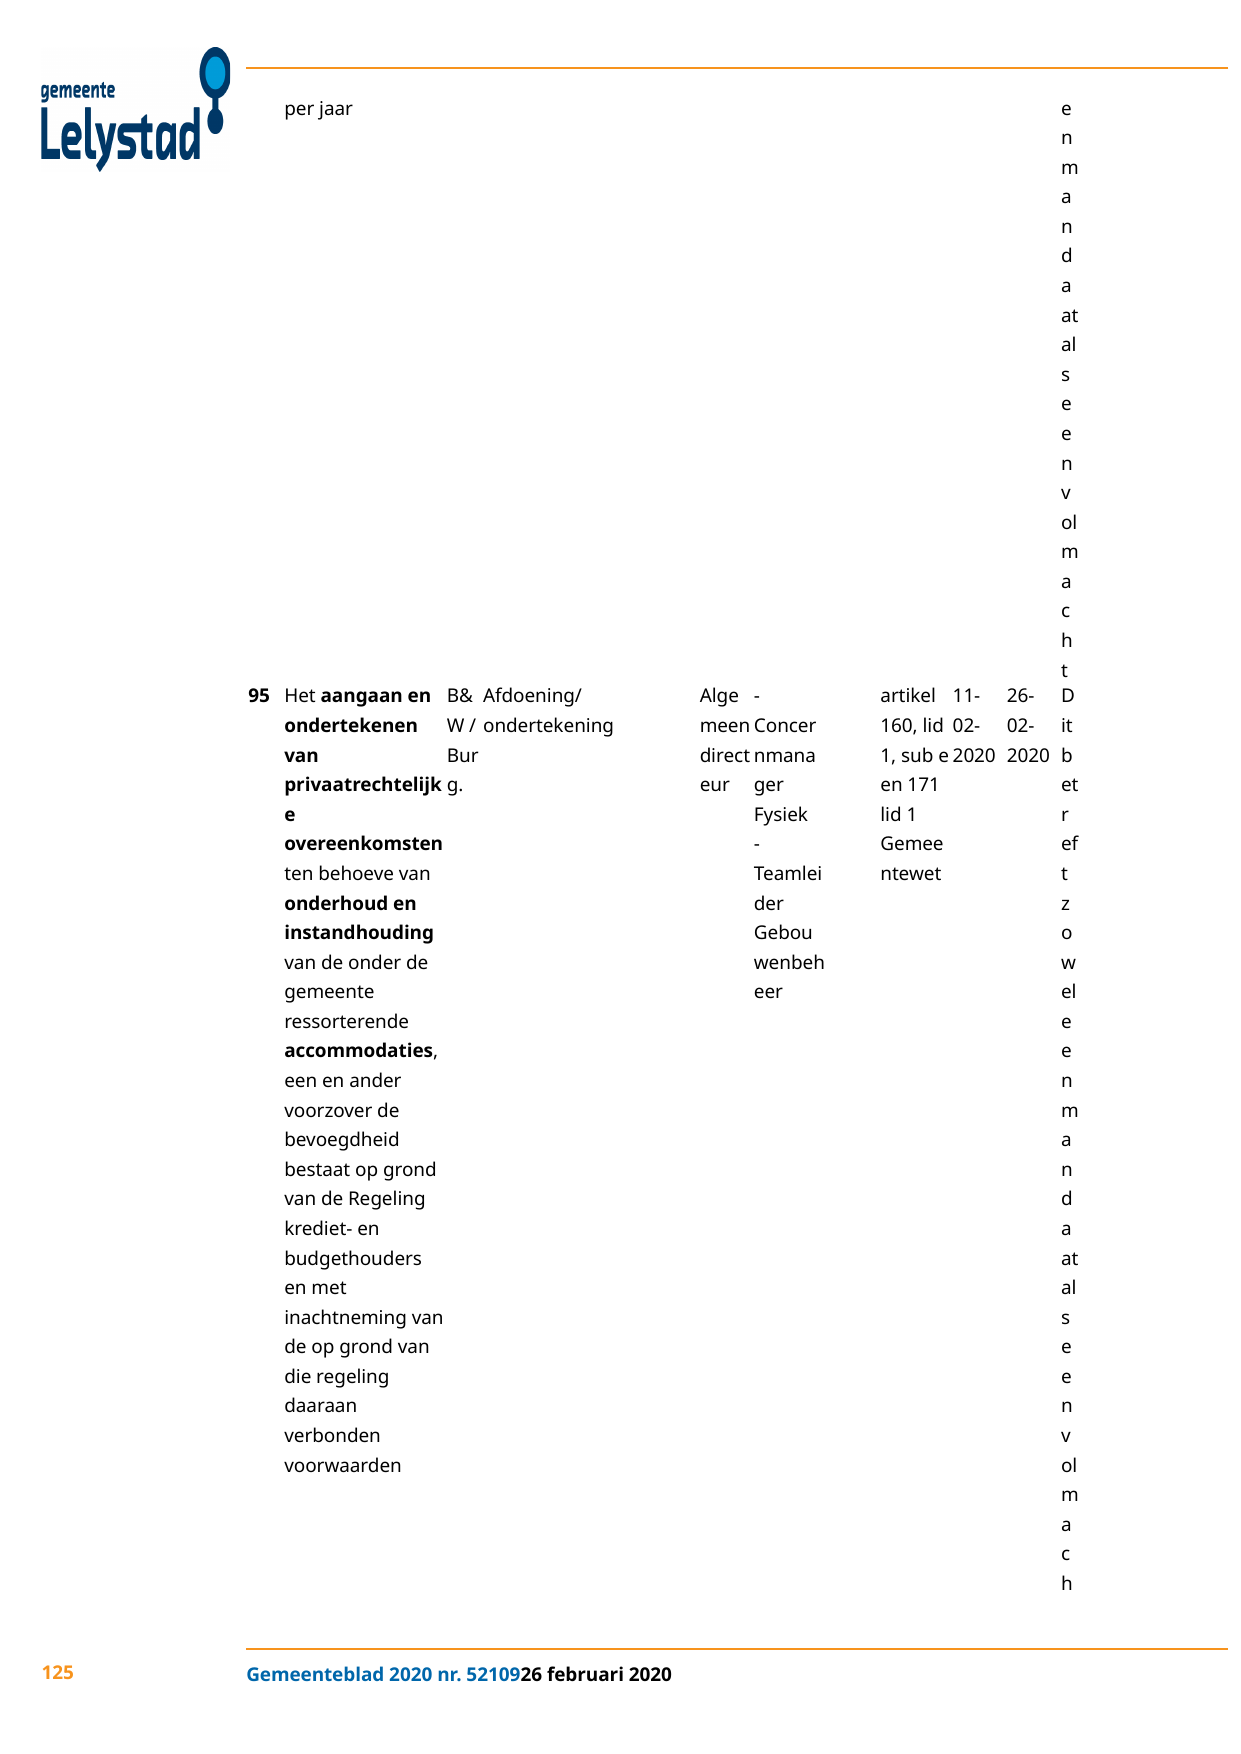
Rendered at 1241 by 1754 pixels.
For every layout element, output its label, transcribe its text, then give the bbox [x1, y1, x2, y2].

table_cell - Concernmanager Fysiek - Teamleider Gebouwenbeheer [754, 683, 826, 1596]
table_cell [826, 95, 880, 683]
table_cell Het aangaan en ondertekenen van privaatrechtelijke overeenkomsten ten behoeve van onderhoud en instandhouding van de onder de gemeente ressorterende accommodaties, een en ander voorzover de bevoegdheid bestaat op grond van de Regeling krediet- en budgethouders en met inachtneming van de op grond van die regeling daaraan verbonden voorwaarden [284, 683, 447, 1596]
table_cell [1007, 95, 1061, 683]
table_cell Algemeen directeur [700, 683, 754, 1596]
picture [41, 47, 231, 172]
table_cell [953, 95, 1007, 683]
table_cell [826, 683, 880, 1596]
table_cell [248, 95, 284, 683]
table_cell [880, 95, 952, 683]
table_cell per jaar [284, 95, 447, 683]
table_cell [754, 95, 826, 683]
table_cell 95 [248, 683, 284, 1596]
table_cell [447, 95, 483, 683]
table_cell 26-02-2020 [1007, 683, 1061, 1596]
table_cell [483, 95, 699, 683]
table_cell B&W / Burg. [447, 683, 483, 1596]
table_cell artikel 160, lid 1, sub e en 171 lid 1 Gemeentewet [880, 683, 952, 1596]
table_cell Dit betreft zowel een mandaat als een volmach [1061, 683, 1079, 1596]
table_cell 11-02-2020 [953, 683, 1007, 1596]
table_cell [700, 95, 754, 683]
table_cell en mandaat als een volmacht [1061, 95, 1079, 683]
table_cell Afdoening/ondertekening [483, 683, 699, 1596]
